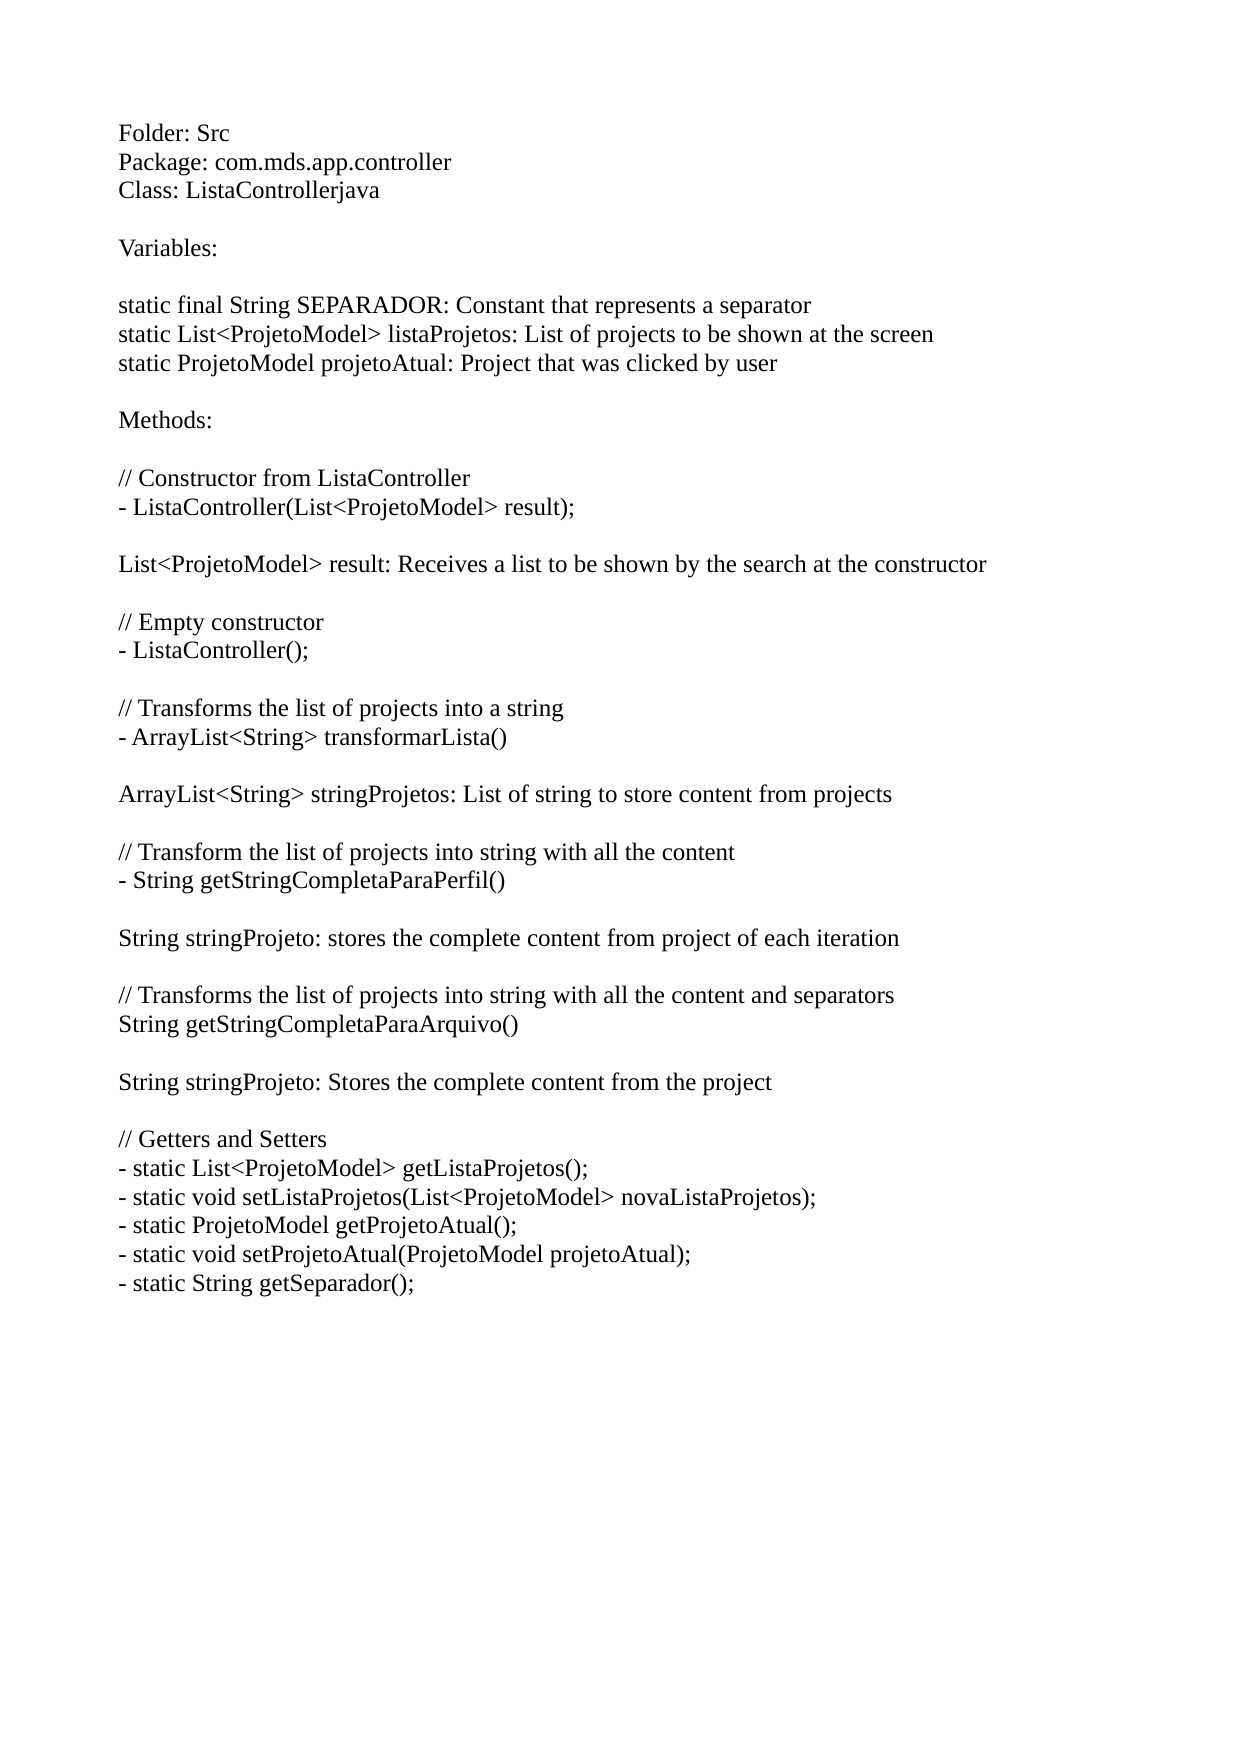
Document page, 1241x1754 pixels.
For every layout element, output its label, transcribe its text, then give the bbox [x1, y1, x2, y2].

text - static void setProjetoAtual(ProjetoModel projetoAtual); [118, 1239, 1122, 1268]
text Variables: [118, 233, 1122, 262]
text static ProjetoModel projetoAtual: Project that was clicked by user [118, 348, 1122, 377]
text - ListaController(); [118, 636, 1122, 664]
text static final String SEPARADOR: Constant that represents a separator [118, 291, 1122, 319]
text Package: com.mds.app.controller [118, 147, 1122, 176]
text - ArrayList<String> transformarLista() [118, 722, 1122, 751]
text // Empty constructor [118, 607, 1122, 636]
text // Constructor from ListaController [118, 463, 1122, 492]
text // Transforms the list of projects into a string [118, 693, 1122, 722]
text - String getStringCompletaParaPerfil() [118, 866, 1122, 894]
text List<ProjetoModel> result: Receives a list to be shown by the search at the constructor [118, 549, 1122, 578]
text Class: ListaControllerjava [118, 176, 1122, 204]
text // Getters and Setters [118, 1124, 1122, 1153]
text - static List<ProjetoModel> getListaProjetos(); [118, 1153, 1122, 1182]
text Methods: [118, 406, 1122, 434]
text - static void setListaProjetos(List<ProjetoModel> novaListaProjetos); [118, 1182, 1122, 1211]
text static List<ProjetoModel> listaProjetos: List of projects to be shown at the screen [118, 319, 1122, 348]
text String getStringCompletaParaArquivo() [118, 1009, 1122, 1038]
text Folder: Src [118, 118, 1122, 147]
text // Transforms the list of projects into string with all the content and separators [118, 981, 1122, 1009]
text String stringProjeto: stores the complete content from project of each iteration [118, 923, 1122, 952]
text // Transform the list of projects into string with all the content [118, 837, 1122, 866]
text ArrayList<String> stringProjetos: List of string to store content from projects [118, 779, 1122, 808]
text - ListaController(List<ProjetoModel> result); [118, 492, 1122, 521]
text - static String getSeparador(); [118, 1268, 1122, 1297]
text - static ProjetoModel getProjetoAtual(); [118, 1211, 1122, 1239]
text String stringProjeto: Stores the complete content from the project [118, 1067, 1122, 1096]
